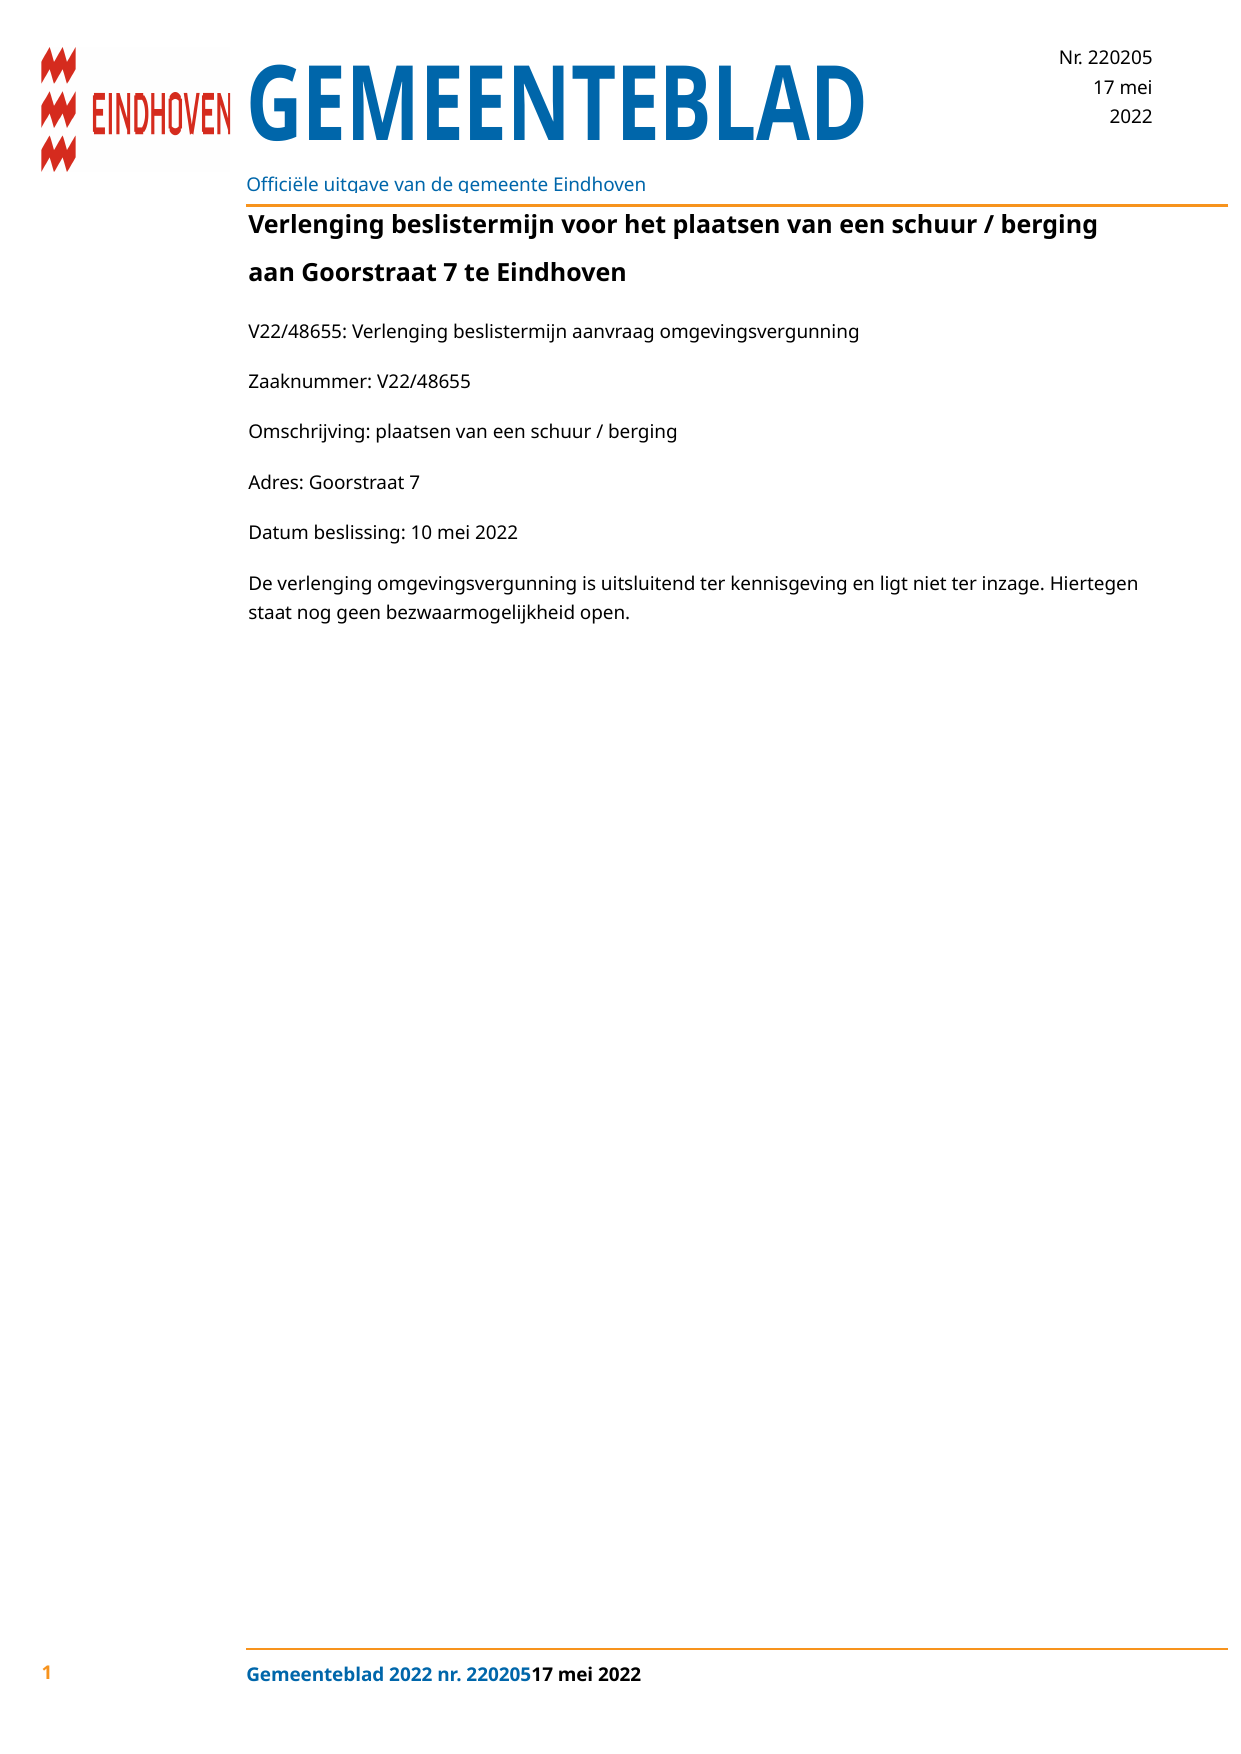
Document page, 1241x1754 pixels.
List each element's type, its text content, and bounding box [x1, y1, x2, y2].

text Omschrijving: plaatsen van een schuur / berging [248, 419, 1152, 444]
text De verlenging omgevingsvergunning is uitsluitend ter kennisgeving en ligt niet ter inzage. Hiertegen staat nog geen bezwaarmogelijkheid open. [248, 570, 1152, 625]
text Zaaknummer: V22/48655 [248, 368, 1152, 394]
text Datum beslissing: 10 mei 2022 [248, 519, 1152, 545]
text V22/48655: Verlenging beslistermijn aanvraag omgevingsvergunning [248, 318, 1152, 344]
picture [41, 47, 231, 172]
text Verlenging beslistermijn voor het plaatsen van een schuur / berging aan Goorstraat 7 te Eindhoven [248, 207, 1152, 288]
text Adres: Goorstraat 7 [248, 469, 1152, 495]
